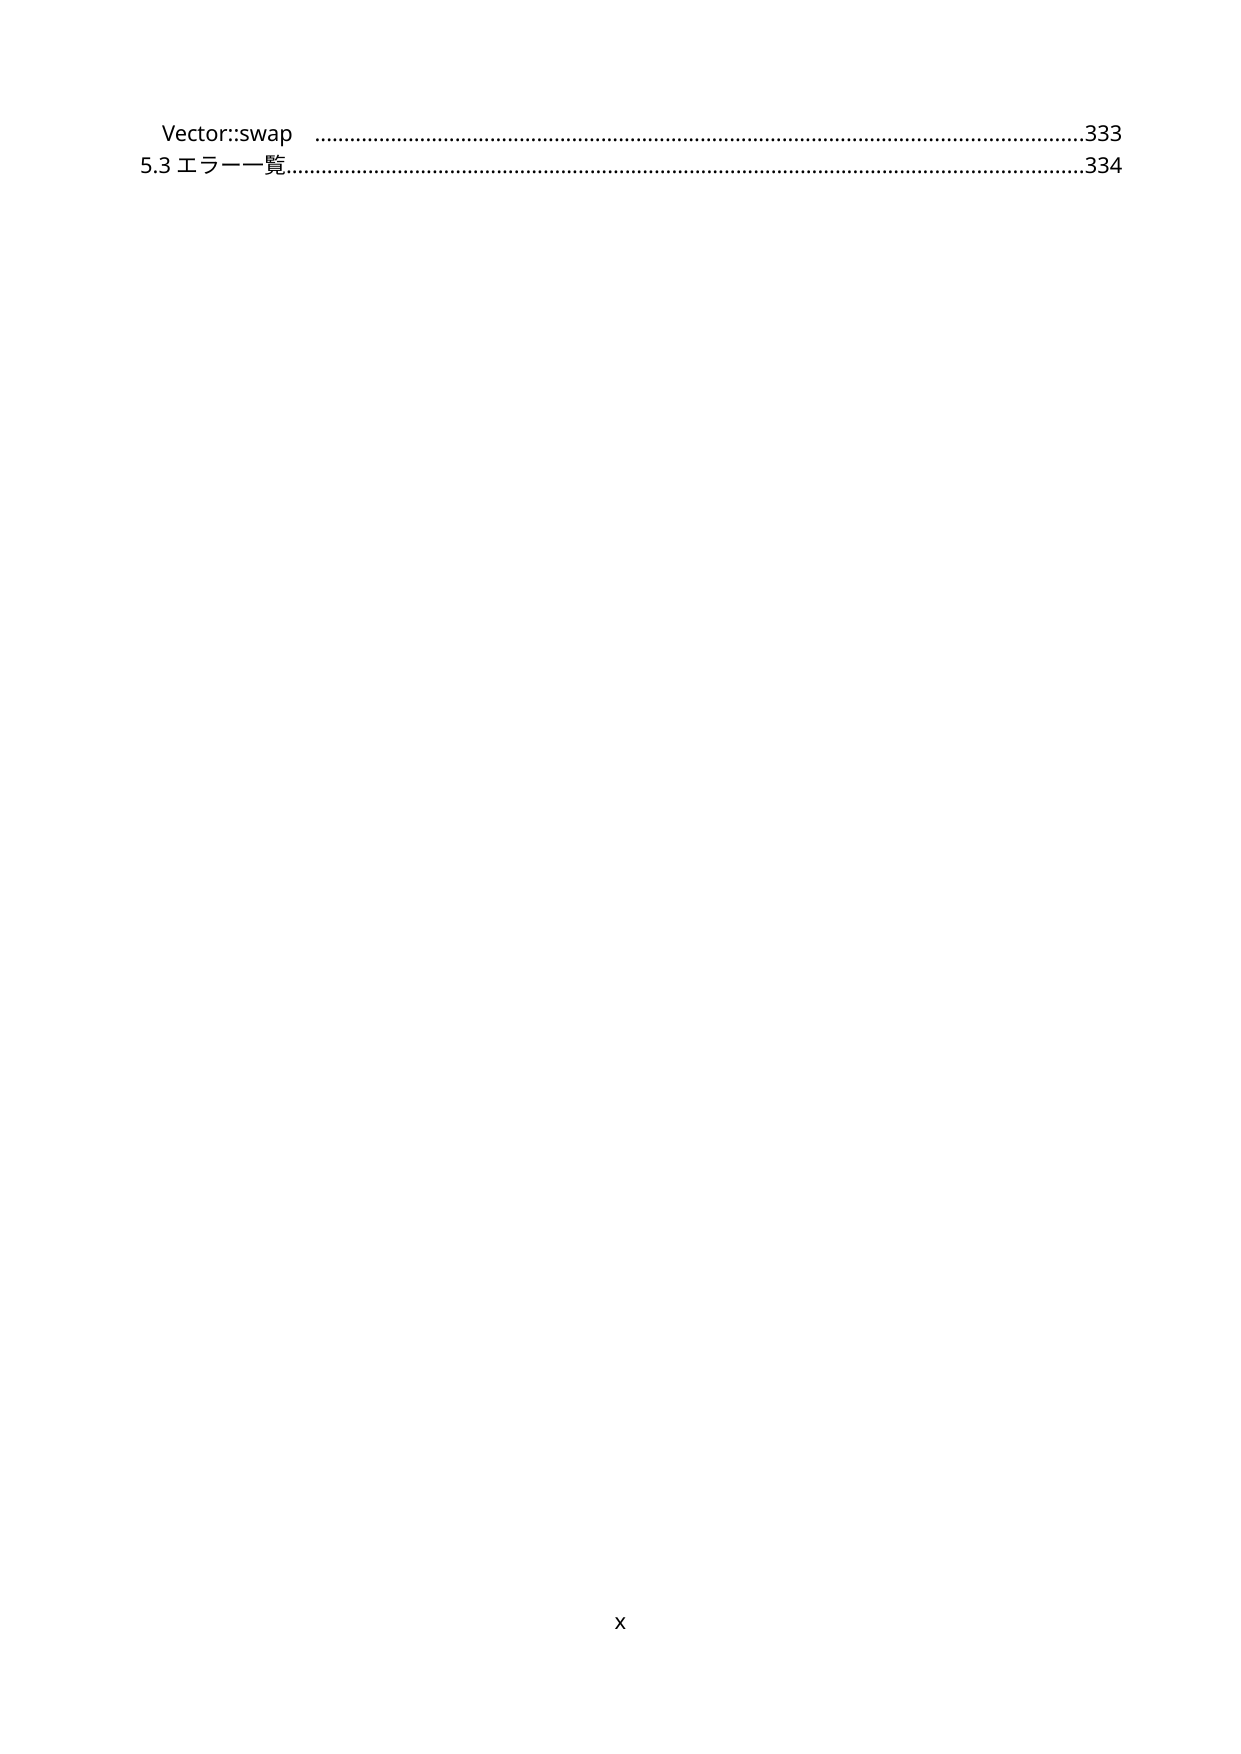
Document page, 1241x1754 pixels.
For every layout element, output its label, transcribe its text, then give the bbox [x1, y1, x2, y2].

text Vector::swap 333 [162, 118, 1122, 148]
text 5.3 エラー一覧 334 [140, 148, 1122, 180]
